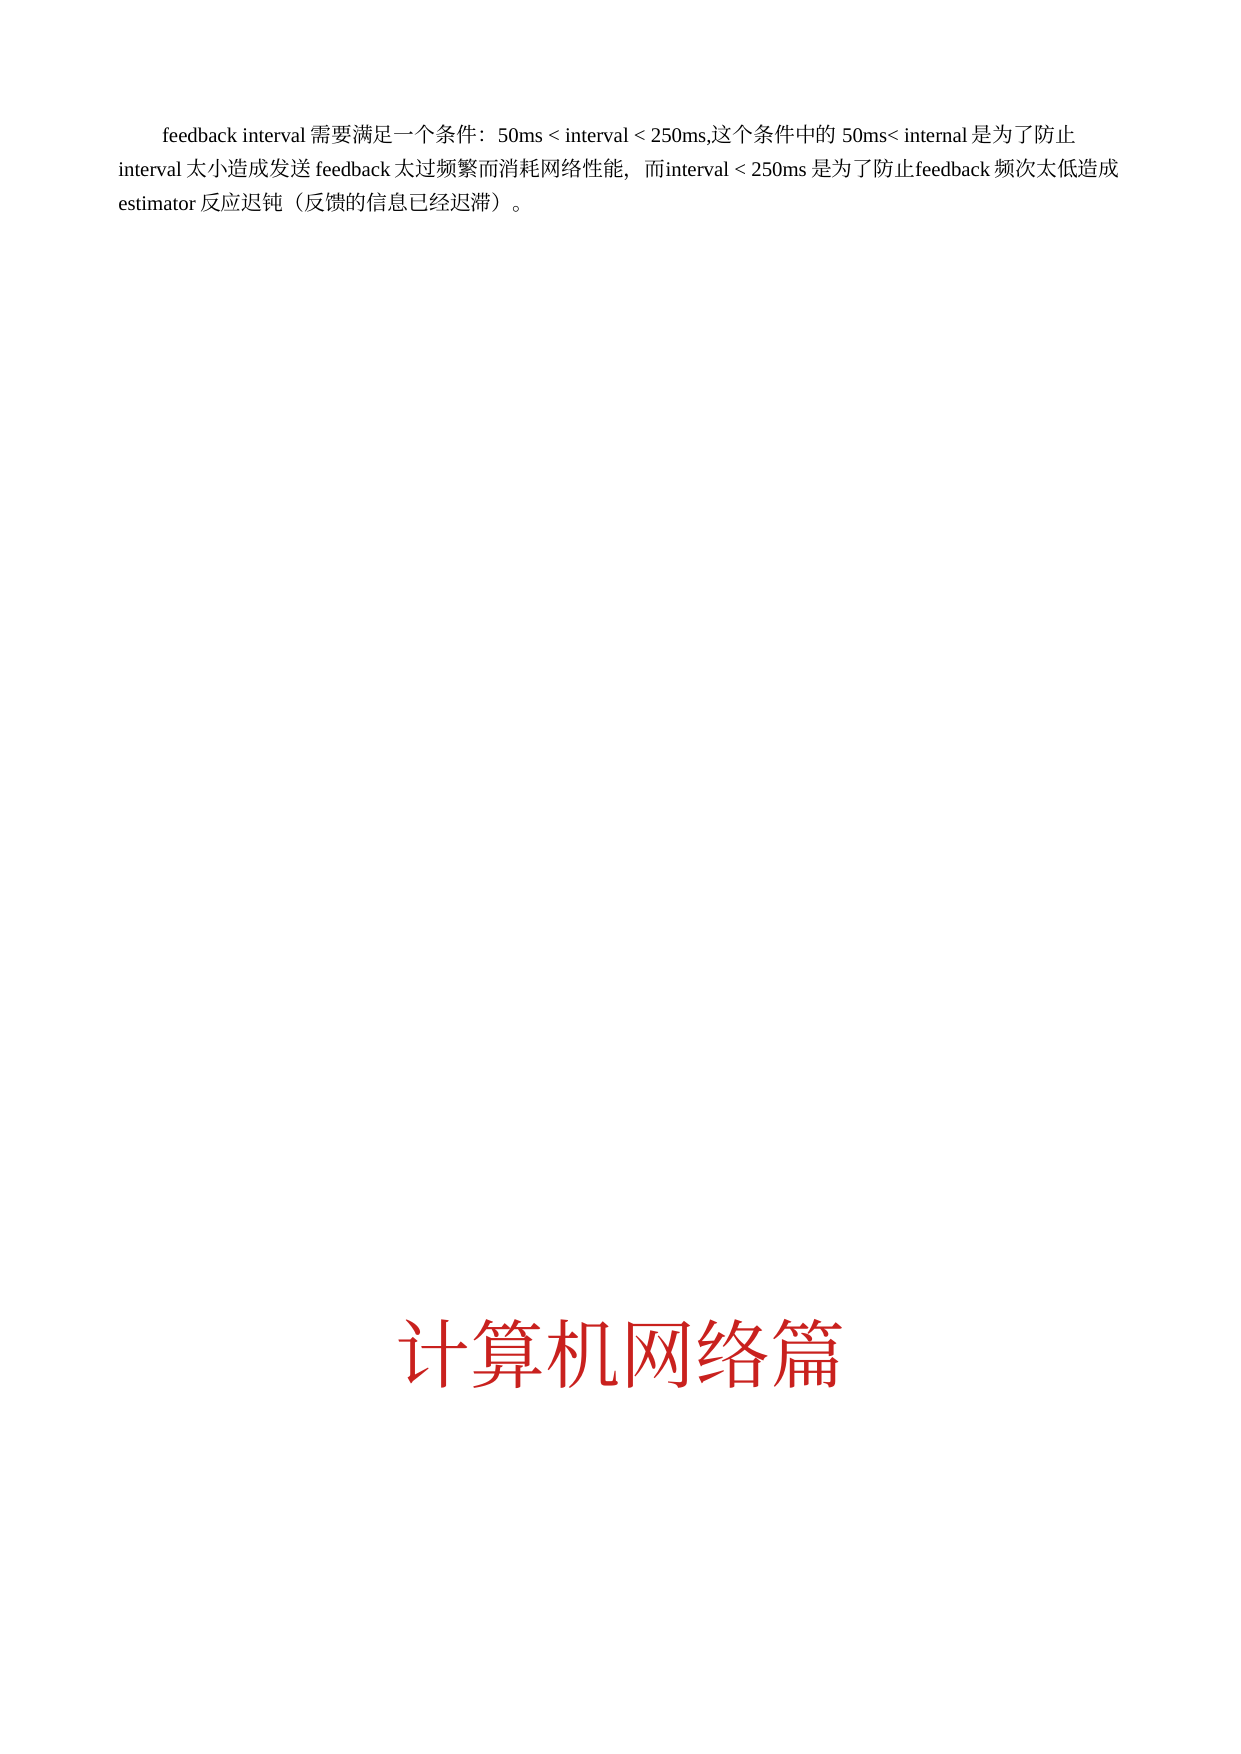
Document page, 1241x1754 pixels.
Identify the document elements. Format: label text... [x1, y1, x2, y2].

text 计算机网络篇 [118, 1296, 1122, 1403]
text feedback interval需要满⾜⼀个条件：50ms < interval < 250ms,这个条件中的 50ms< internal是为了防⽌interval太⼩造成发送feedback太过频繁⽽消耗⽹络性能，⽽interval < 250ms是为了防⽌feedback频次太低造成estimator反应迟钝（反馈的信息已经迟滞）。 [118, 118, 1122, 217]
